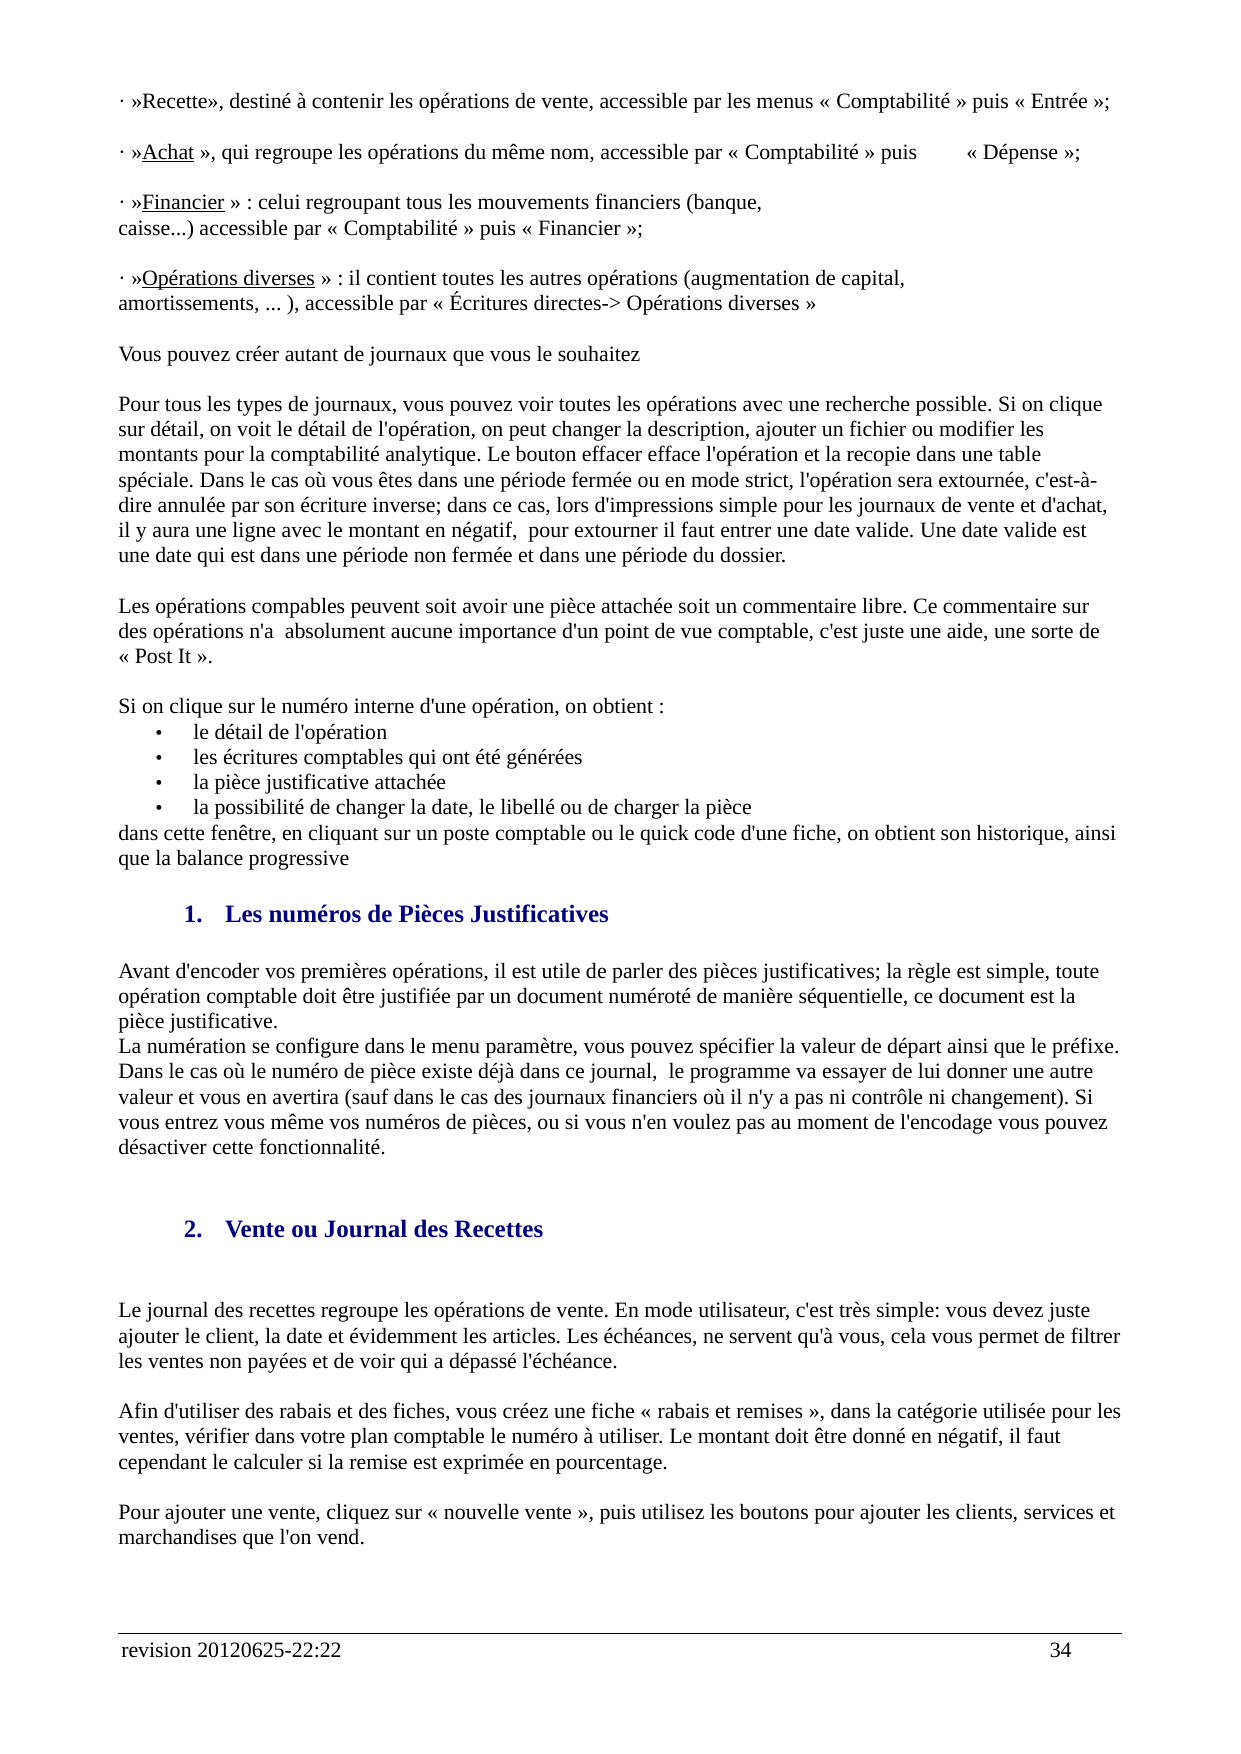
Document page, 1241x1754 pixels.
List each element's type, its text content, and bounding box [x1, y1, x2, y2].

text Avant d'encoder vos premières opérations, il est utile de parler des pièces justificatives; la règle est simple, toute opération comptable doit être justifiée par un document numéroté de manière séquentielle, ce document est la pièce justificative. [118, 958, 1122, 1033]
list la possibilité de changer la date, le libellé ou de charger la pièce [156, 794, 1122, 819]
subtitle Vente ou Journal des Recettes [177, 1214, 1122, 1243]
text Pour ajouter une vente, cliquez sur « nouvelle vente », puis utilisez les boutons pour ajouter les clients, services et marchandises que l'on vend. [118, 1499, 1122, 1549]
text · »Recette», destiné à contenir les opérations de vente, accessible par les menus « Comptabilité » puis « Entrée »; [118, 88, 1122, 114]
text · »Opérations diverses » : il contient toutes les autres opérations (augmentation de capital, amortissements, ... ), accessible par « Écritures directes-> Opérations diverses » [118, 265, 1122, 315]
text Afin d'utiliser des rabais et des fiches, vous créez une fiche « rabais et remises », dans la catégorie utilisée pour les ventes, vérifier dans votre plan comptable le numéro à utiliser. Le montant doit être donné en négatif, il faut cependant le calculer si la remise est exprimée en pourcentage. [118, 1398, 1122, 1474]
text Vous pouvez créer autant de journaux que vous le souhaitez [118, 341, 1122, 366]
list la pièce justificative attachée [156, 769, 1122, 794]
subtitle Les numéros de Pièces Justificatives [177, 899, 1122, 928]
list le détail de l'opération [156, 719, 1122, 744]
list les écritures comptables qui ont été générées [156, 744, 1122, 769]
text Si on clique sur le numéro interne d'une opération, on obtient : [118, 693, 1122, 719]
text dans cette fenêtre, en cliquant sur un poste comptable ou le quick code d'une fiche, on obtient son historique, ainsi que la balance progressive [118, 819, 1122, 870]
text caisse...) accessible par « Comptabilité » puis « Financier »; [118, 214, 1122, 240]
text La numération se configure dans le menu paramètre, vous pouvez spécifier la valeur de départ ainsi que le préfixe. Dans le cas où le numéro de pièce existe déjà dans ce journal, le programme va essayer de lui donner une autre valeur et vous en avertira (sauf dans le cas des journaux financiers où il n'y a pas ni contrôle ni changement). Si vous entrez vous même vos numéros de pièces, ou si vous n'en voulez pas au moment de l'encodage vous pouvez désactiver cette fonctionnalité. [118, 1033, 1122, 1159]
text · »Achat », qui regroupe les opérations du même nom, accessible par « Comptabilité » puis « Dépense »; [118, 139, 1122, 164]
text Le journal des recettes regroupe les opérations de vente. En mode utilisateur, c'est très simple: vous devez juste ajouter le client, la date et évidemment les articles. Les échéances, ne servent qu'à vous, cela vous permet de filtrer les ventes non payées et de voir qui a dépassé l'échéance. [118, 1297, 1122, 1373]
text Les opérations compables peuvent soit avoir une pièce attachée soit un commentaire libre. Ce commentaire sur des opérations n'a absolument aucune importance d'un point de vue comptable, c'est juste une aide, une sorte de « Post It ». [118, 593, 1122, 668]
text Pour tous les types de journaux, vous pouvez voir toutes les opérations avec une recherche possible. Si on clique sur détail, on voit le détail de l'opération, on peut changer la description, ajouter un fichier ou modifier les montants pour la comptabilité analytique. Le bouton effacer efface l'opération et la recopie dans une table spéciale. Dans le cas où vous êtes dans une période fermée ou en mode strict, l'opération sera extournée, c'est-à-dire annulée par son écriture inverse; dans ce cas, lors d'impressions simple pour les journaux de vente et d'achat, il y aura une ligne avec le montant en négatif, pour extourner il faut entrer une date valide. Une date valide est une date qui est dans une période non fermée et dans une période du dossier. [118, 391, 1122, 567]
text · »Financier » : celui regroupant tous les mouvements financiers (banque, [118, 189, 1122, 214]
